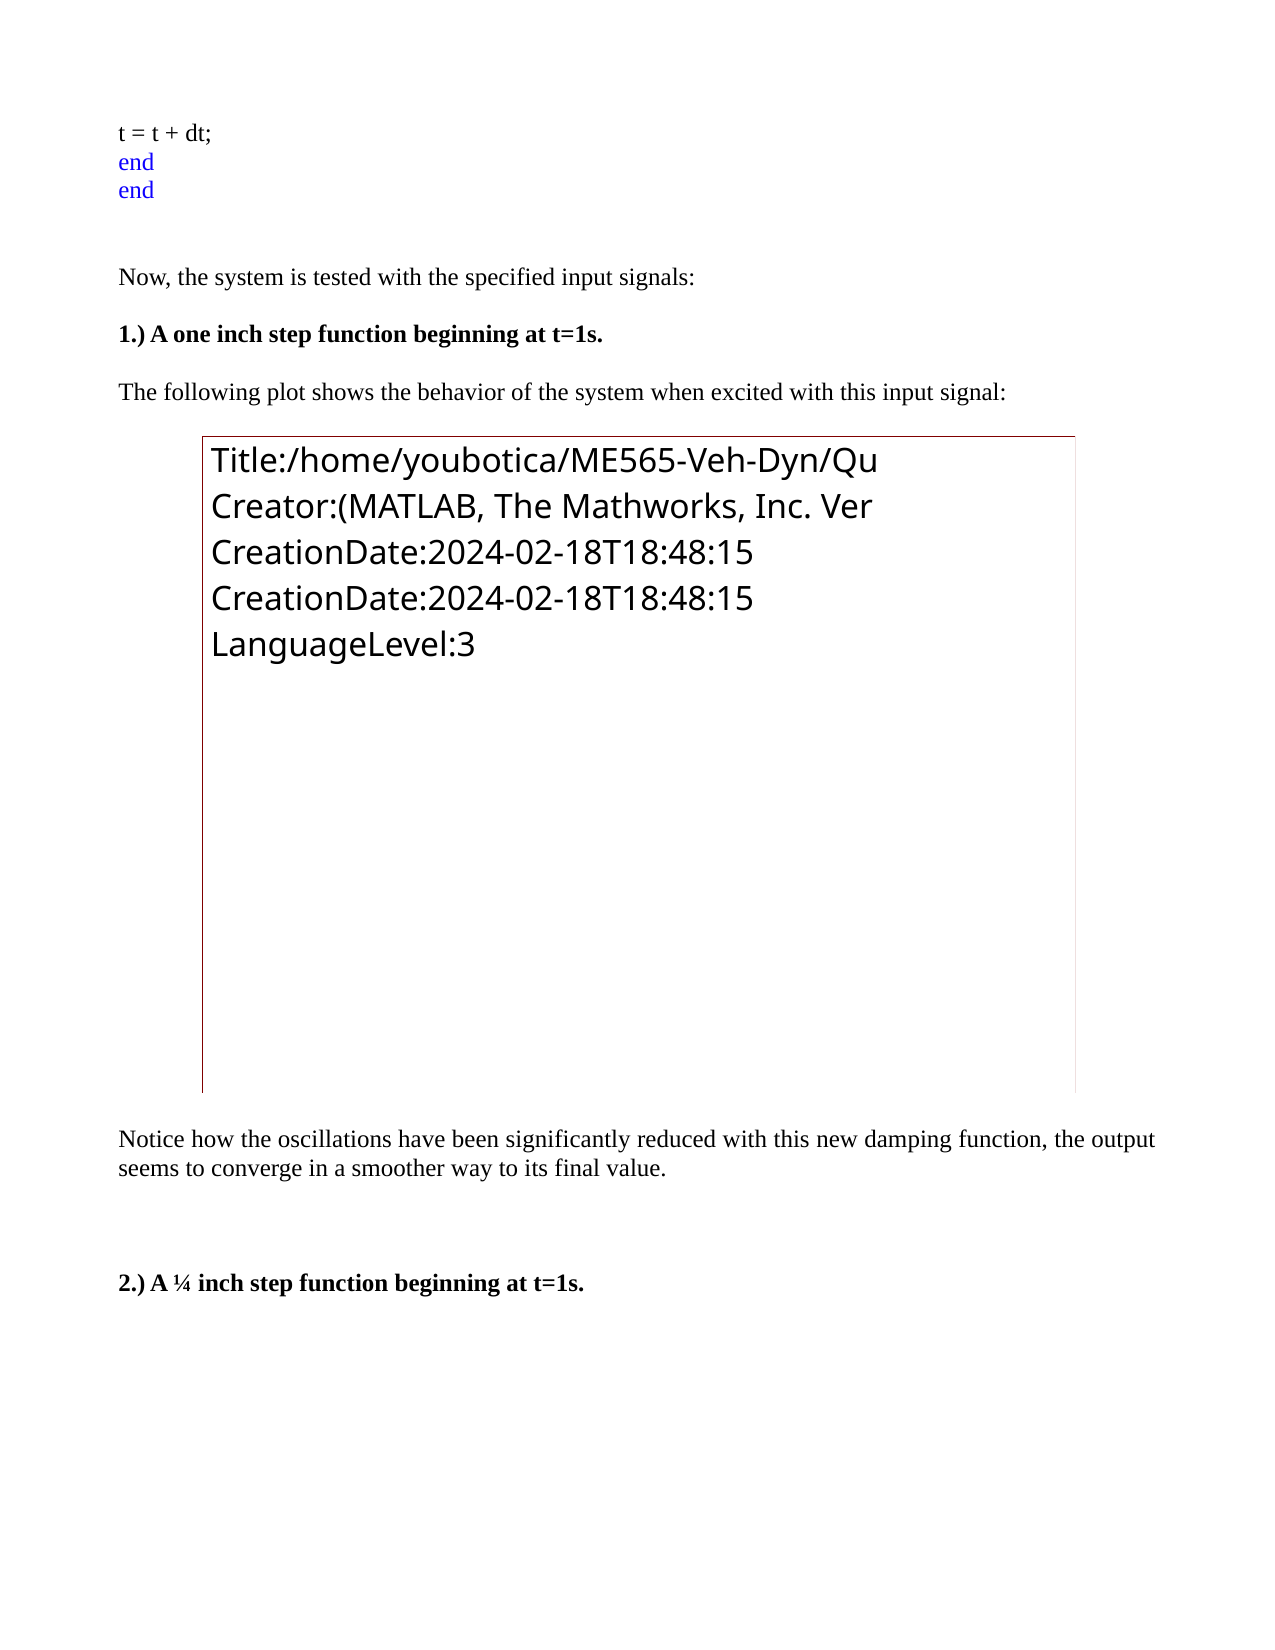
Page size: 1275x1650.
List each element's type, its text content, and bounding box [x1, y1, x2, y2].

text Notice how the oscillations have been significantly reduced with this new damping function, the output seems to converge in a smoother way to its final value. [118, 1124, 1157, 1182]
text end [118, 147, 1157, 176]
text end [118, 176, 1157, 204]
text 1.) A one inch step function beginning at t=1s. [118, 319, 1157, 348]
text Now, the system is tested with the specified input signals: [118, 262, 1157, 291]
text t = t + dt; [118, 118, 1157, 147]
text 2.) A ¼ inch step function beginning at t=1s. [118, 1268, 1157, 1297]
text The following plot shows the behavior of the system when excited with this input signal: [118, 377, 1157, 406]
